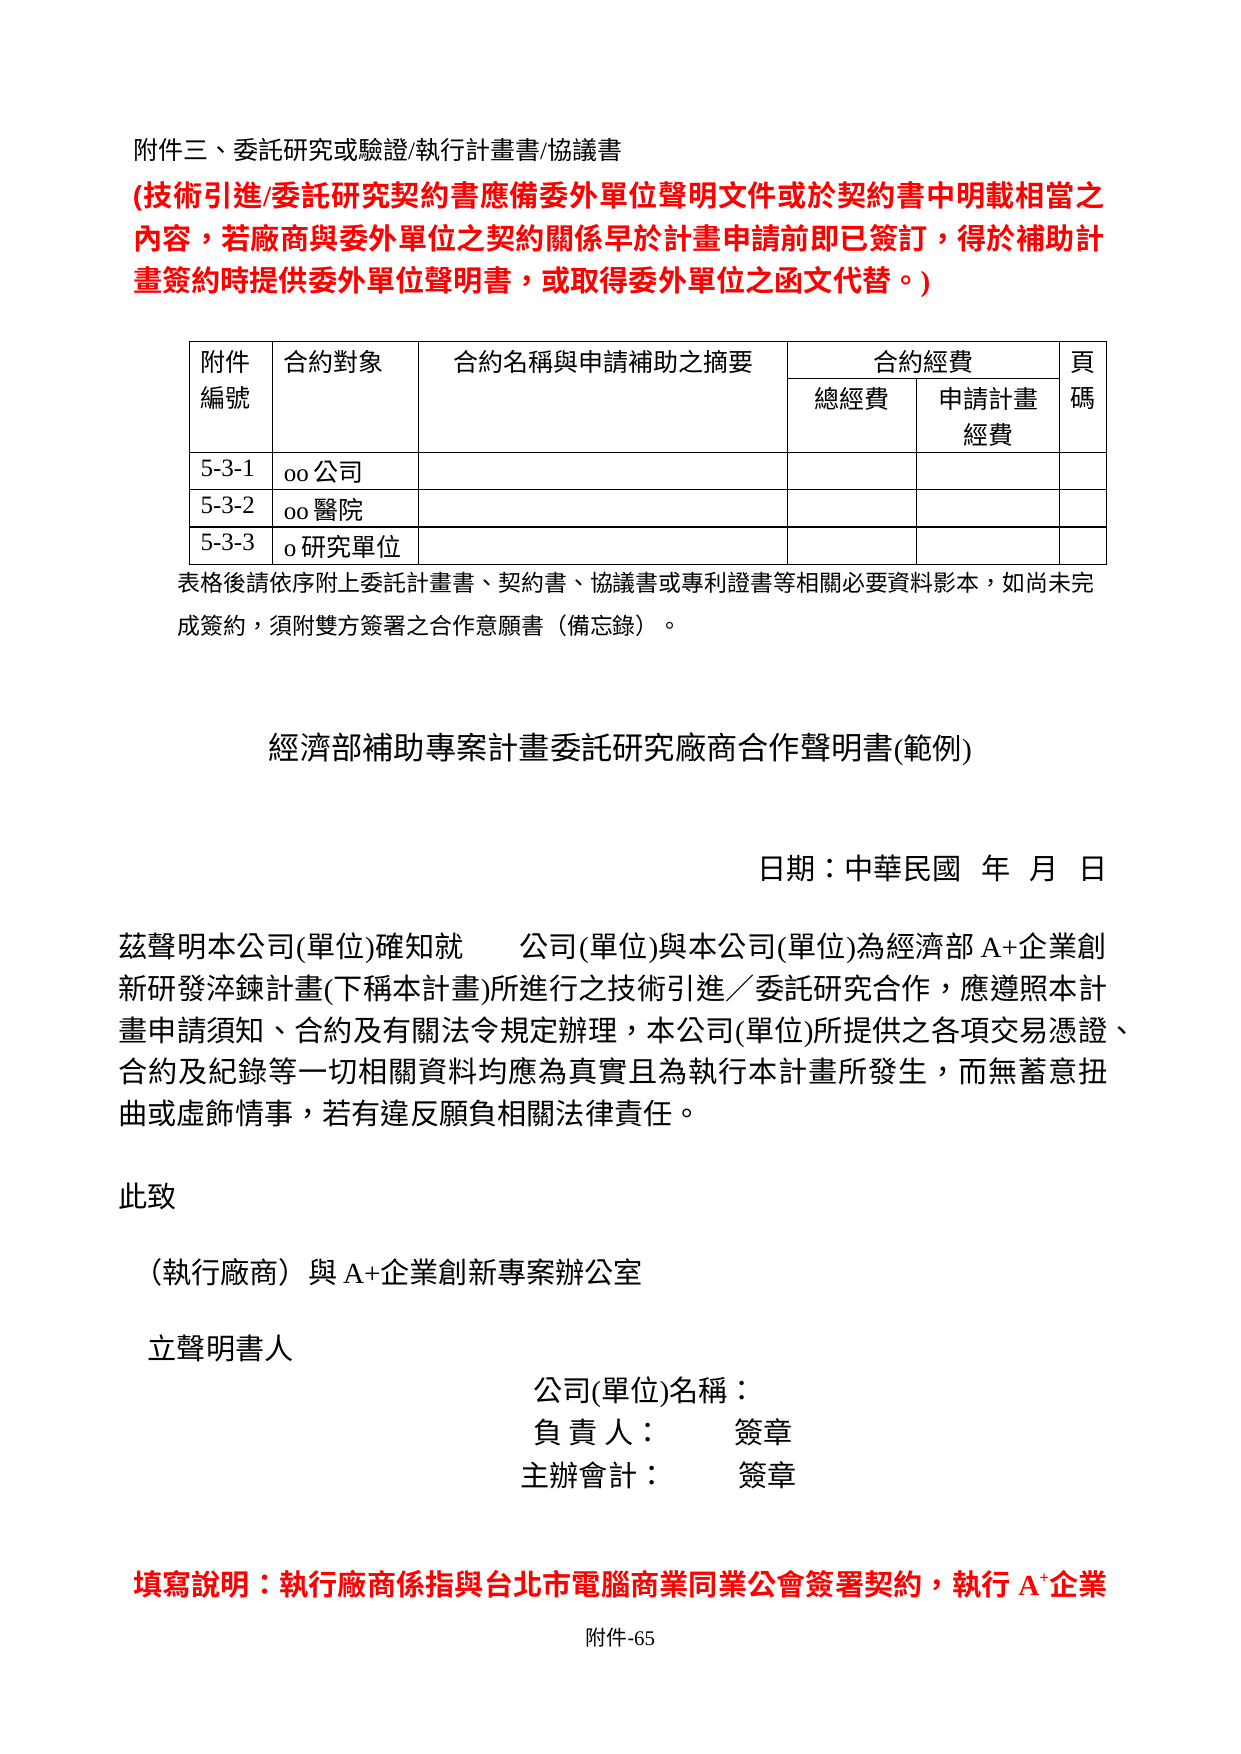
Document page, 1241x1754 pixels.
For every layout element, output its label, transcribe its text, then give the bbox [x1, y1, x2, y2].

table_cell [788, 490, 916, 526]
table_cell [419, 528, 787, 564]
table_cell 5-3-3 [190, 528, 272, 564]
table_cell [419, 490, 787, 526]
text 負 責 人： 簽章 [183, 1410, 1107, 1452]
table_cell [917, 490, 1059, 526]
text 附件三、委託研究或驗證/執行計畫書/協議書 [133, 130, 1107, 167]
table_cell [788, 453, 916, 489]
text 立聲明書人 [133, 1325, 1107, 1368]
table_cell [419, 453, 787, 489]
text （執行廠商）與A+企業創新專案辦公室 [133, 1249, 1107, 1292]
table_cell [1060, 528, 1106, 564]
table_header 合約名稱與申請補助之摘要 [419, 342, 787, 452]
table_header 合約對象 [273, 342, 418, 452]
text 表格後請依序附上委託計畫書、契約書、協議書或專利證書等相關必要資料影本，如尚未完成簽約，須附雙方簽署之合作意願書（備忘錄）。 [177, 565, 1107, 643]
table_cell 5-3-1 [190, 453, 272, 489]
table_header 頁碼 [1060, 342, 1106, 452]
text 茲聲明本公司(單位)確知就 公司(單位)與本公司(單位)為經濟部A+企業創新研發淬鍊計畫(下稱本計畫)所進行之技術引進／委託研究合作，應遵照本計畫申請須知、合約及有關法令規定辦理，本公司(單位)所提供之各項交易憑證、合約及紀錄等一切相關資料均應為真實且為執行本計畫所發生，而無蓄意扭曲或虛飾情事，若有違反願負相關法律責任。 [118, 924, 1107, 1133]
text 經濟部補助專案計畫委託研究廠商合作聲明書(範例) [133, 723, 1107, 768]
table_cell [788, 528, 916, 564]
text 日期：中華民國 年 月 日 [118, 849, 1107, 887]
text 公司(單位)名稱： [183, 1368, 1107, 1410]
table_cell 5-3-2 [190, 490, 272, 526]
table_cell oo醫院 [273, 490, 418, 526]
table_cell oo公司 [273, 453, 418, 489]
table_cell 總經費 [788, 379, 916, 452]
text (技術引進/委託研究契約書應備委外單位聲明文件或於契約書中明載相當之內容，若廠商與委外單位之契約關係早於計畫申請前即已簽訂，得於補助計畫簽約時提供委外單位聲明書，或取得委外單位之函文代替。) [133, 173, 1107, 300]
table_header 附件 編號 [190, 342, 272, 452]
text 主辦會計： 簽章 [193, 1452, 1107, 1494]
table_cell o研究單位 [273, 528, 418, 564]
table_cell [1060, 453, 1106, 489]
text 填寫說明：執行廠商係指與台北市電腦商業同業公會簽署契約，執行A+企業 [133, 1562, 1107, 1604]
table_cell [1060, 490, 1106, 526]
table_cell 申請計畫經費 [917, 379, 1059, 452]
table_header 合約經費 [788, 342, 1059, 378]
table_cell [917, 528, 1059, 564]
text 此致 [118, 1174, 1107, 1216]
table_cell [917, 453, 1059, 489]
